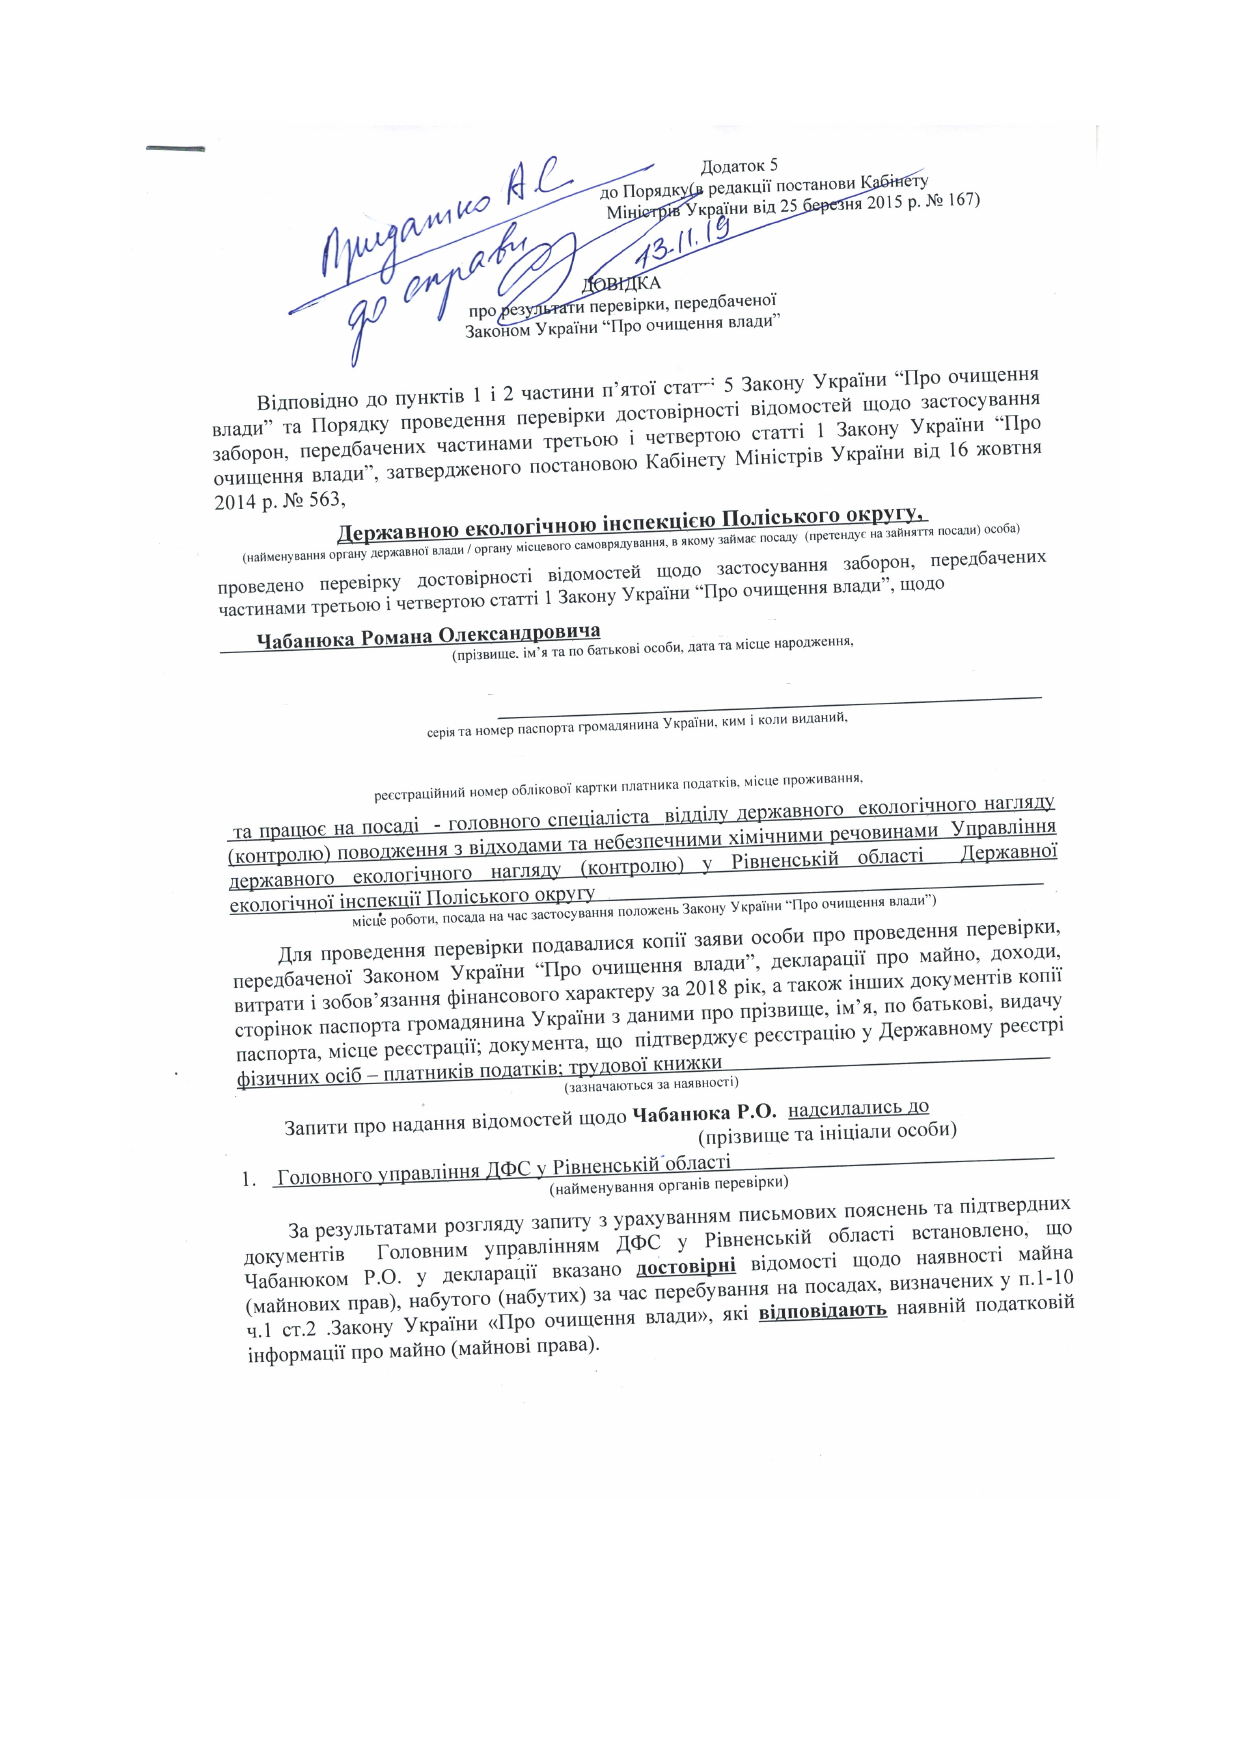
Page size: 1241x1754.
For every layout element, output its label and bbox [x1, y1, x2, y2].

picture [118, 118, 1123, 1500]
